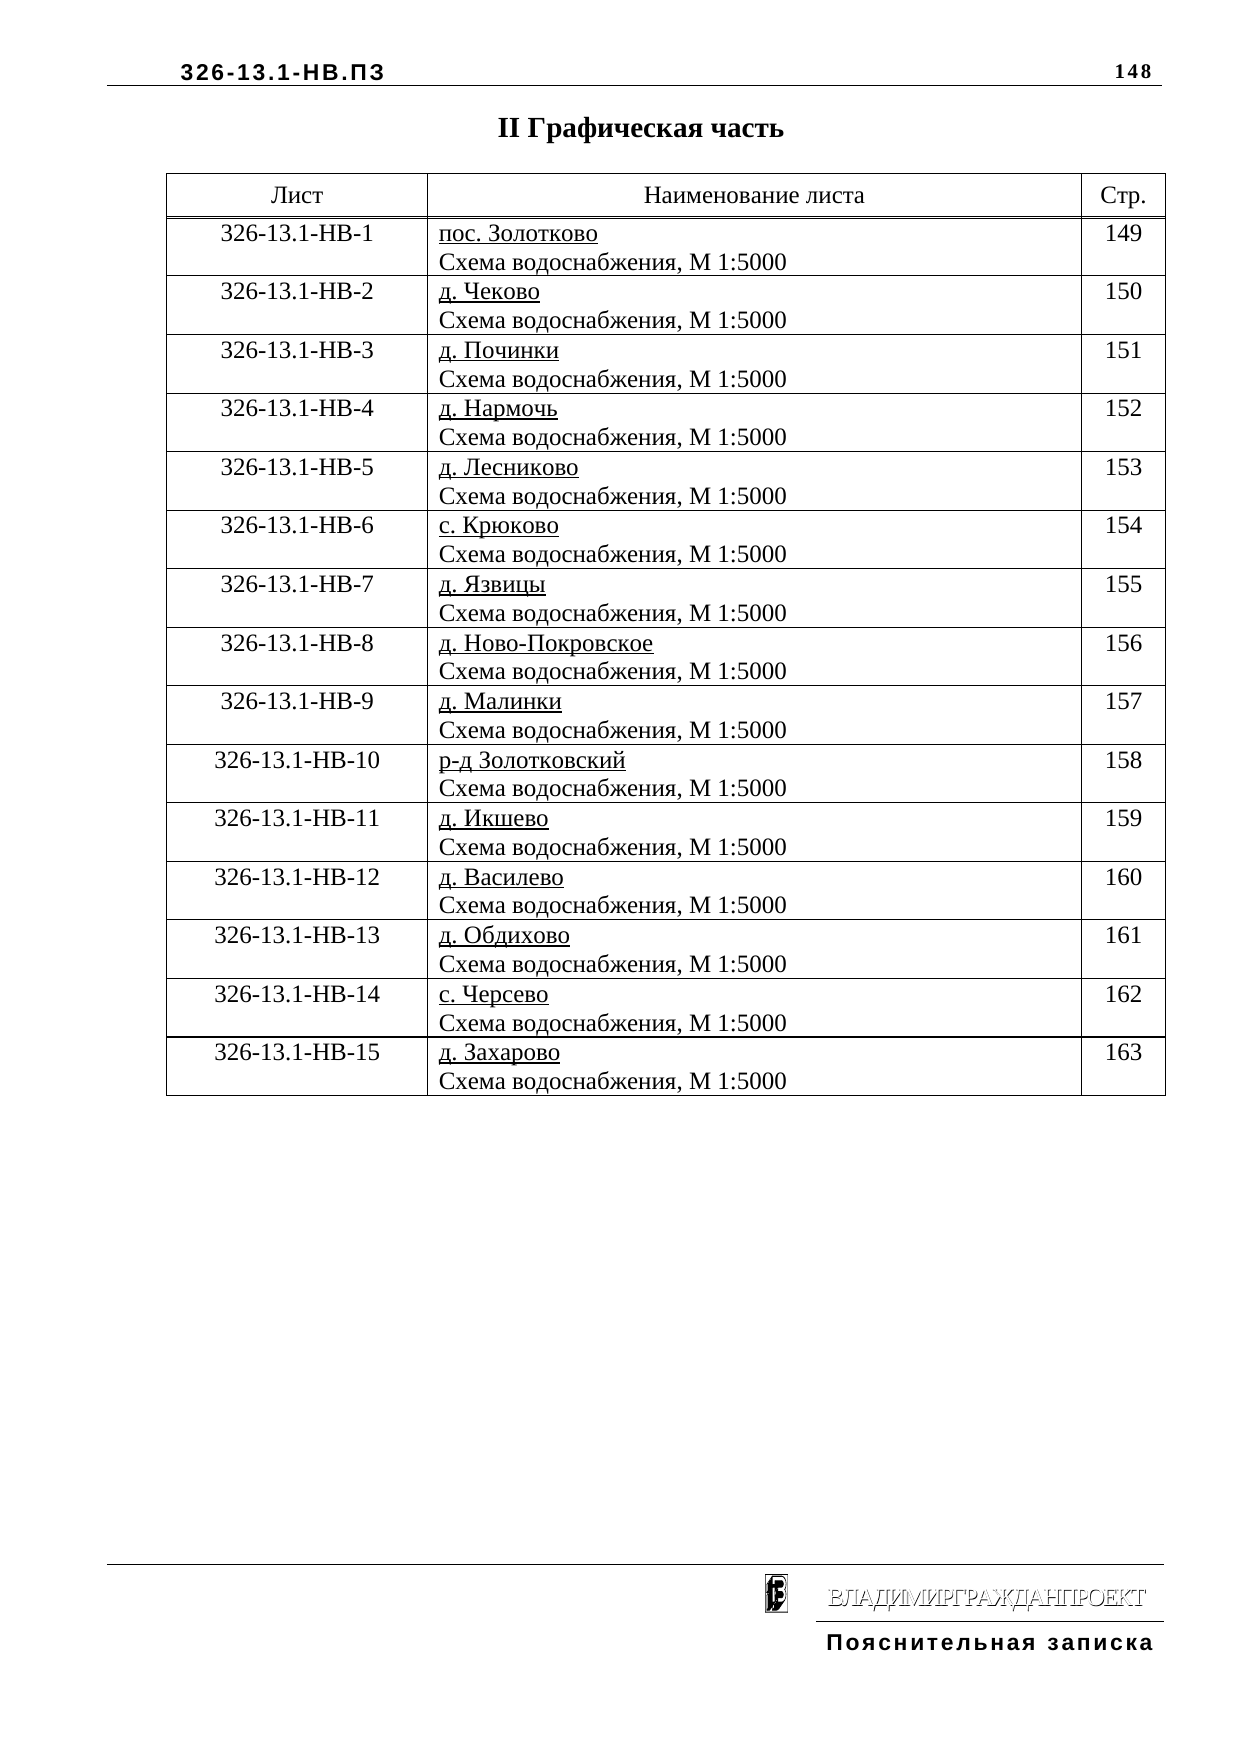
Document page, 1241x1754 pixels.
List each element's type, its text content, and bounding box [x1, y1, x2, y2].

table_cell пос. Золотково Схема водоснабжения, М 1:5000 [428, 219, 1081, 275]
table_cell р-д Золотковский Схема водоснабжения, М 1:5000 [428, 745, 1081, 802]
table_cell 326-13.1-НВ-5 [167, 452, 427, 509]
table_cell 326-13.1-НВ-7 [167, 569, 427, 627]
table_cell 157 [1082, 686, 1165, 744]
text II Графическая часть [118, 111, 1163, 144]
table_cell 326-13.1-НВ-6 [167, 511, 427, 568]
table_cell д. Починки Схема водоснабжения, М 1:5000 [428, 335, 1081, 392]
table_cell д. Язвицы Схема водоснабжения, М 1:5000 [428, 569, 1081, 627]
table_header Наименование листа [428, 174, 1081, 216]
table_cell с. Крюково Схема водоснабжения, М 1:5000 [428, 511, 1081, 568]
table_cell 326-13.1-НВ-8 [167, 628, 427, 685]
table_cell 151 [1082, 335, 1165, 392]
table_cell 326-13.1-НВ-9 [167, 686, 427, 744]
table_cell 152 [1082, 394, 1165, 451]
table_cell д. Нармочь Схема водоснабжения, М 1:5000 [428, 394, 1081, 451]
table_cell 326-13.1-НВ-2 [167, 276, 427, 334]
table_cell 155 [1082, 569, 1165, 627]
table_cell 149 [1082, 219, 1165, 275]
table_cell 156 [1082, 628, 1165, 685]
table_cell 326-13.1-НВ-14 [167, 979, 427, 1036]
table_cell 326-13.1-НВ-13 [167, 920, 427, 978]
table_cell 326-13.1-НВ-10 [167, 745, 427, 802]
table_cell 150 [1082, 276, 1165, 334]
table_cell д. Икшево Схема водоснабжения, М 1:5000 [428, 803, 1081, 861]
table_cell д. Обдихово Схема водоснабжения, М 1:5000 [428, 920, 1081, 978]
table_header Лист [167, 174, 427, 216]
table_cell 161 [1082, 920, 1165, 978]
table_cell д. Чеково Схема водоснабжения, М 1:5000 [428, 276, 1081, 334]
table_cell 154 [1082, 511, 1165, 568]
table_cell 326-13.1-НВ-1 [167, 219, 427, 275]
table_cell 326-13.1-НВ-12 [167, 862, 427, 919]
table_cell 326-13.1-НВ-4 [167, 394, 427, 451]
table_cell 153 [1082, 452, 1165, 509]
table_cell 326-13.1-НВ-11 [167, 803, 427, 861]
table_cell 163 [1082, 1038, 1165, 1095]
table_cell д. Ново-Покровское Схема водоснабжения, М 1:5000 [428, 628, 1081, 685]
table_cell 162 [1082, 979, 1165, 1036]
table_cell д. Василево Схема водоснабжения, М 1:5000 [428, 862, 1081, 919]
table_cell 326-13.1-НВ-15 [167, 1038, 427, 1095]
table_header Стр. [1082, 174, 1165, 216]
table_cell д. Захарово Схема водоснабжения, М 1:5000 [428, 1038, 1081, 1095]
table_cell 326-13.1-НВ-3 [167, 335, 427, 392]
table_cell д. Малинки Схема водоснабжения, М 1:5000 [428, 686, 1081, 744]
table_cell с. Черсево Схема водоснабжения, М 1:5000 [428, 979, 1081, 1036]
table_cell 159 [1082, 803, 1165, 861]
table_cell 158 [1082, 745, 1165, 802]
table_cell д. Лесниково Схема водоснабжения, М 1:5000 [428, 452, 1081, 509]
table_cell 160 [1082, 862, 1165, 919]
